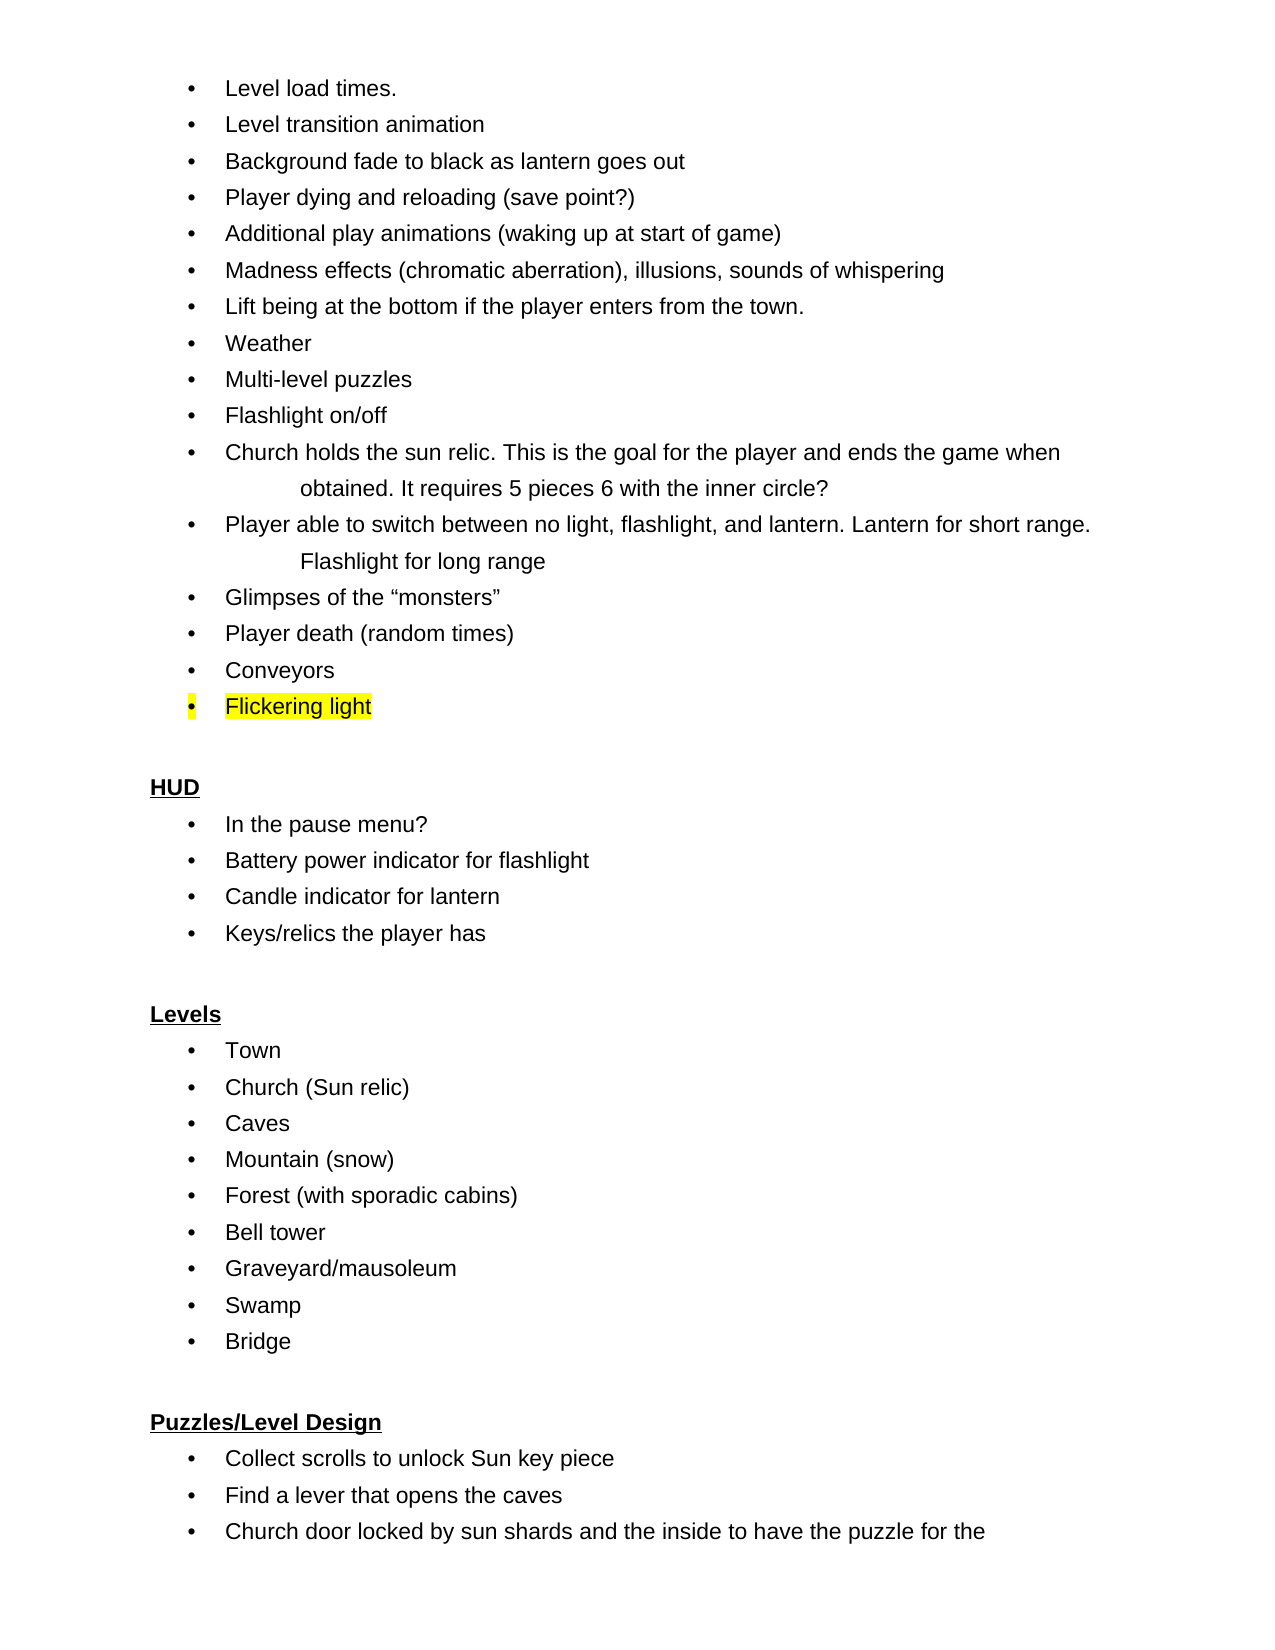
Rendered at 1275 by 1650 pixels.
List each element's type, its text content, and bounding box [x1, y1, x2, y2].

list Candle indicator for lantern [187, 883, 1125, 909]
list Find a lever that opens the caves [187, 1482, 1125, 1508]
list Glimpses of the “monsters” [187, 584, 1125, 610]
list Additional play animations (waking up at start of game) [187, 220, 1125, 247]
list Level load times. [187, 75, 1125, 101]
list Madness effects (chromatic aberration), illusions, sounds of whispering [187, 257, 1125, 283]
list In the pause menu? [187, 811, 1125, 837]
list Swamp [187, 1292, 1125, 1318]
list Player dying and reloading (save point?) [187, 184, 1125, 210]
list Bell tower [187, 1219, 1125, 1245]
list Church door locked by sun shards and the inside to have the puzzle for the [187, 1518, 1125, 1544]
list Player death (random times) [187, 620, 1125, 647]
list Church (Sun relic) [187, 1073, 1125, 1100]
list Forest (with sporadic cabins) [187, 1182, 1125, 1209]
list Town [187, 1037, 1125, 1063]
list Caves [187, 1110, 1125, 1136]
list Graveyard/mausoleum [187, 1255, 1125, 1282]
list Lift being at the bottom if the player enters from the town. [187, 293, 1125, 319]
list Battery power indicator for flashlight [187, 847, 1125, 873]
text Levels [150, 1001, 1125, 1027]
list Conveyors [187, 657, 1125, 683]
list Collect scrolls to unlock Sun key piece [187, 1445, 1125, 1472]
list Background fade to black as lantern goes out [187, 148, 1125, 174]
list Bridge [187, 1328, 1125, 1354]
list Multi-level puzzles [187, 366, 1125, 392]
list Keys/relics the player has [187, 919, 1125, 946]
list Weather [187, 329, 1125, 356]
list Mountain (snow) [187, 1146, 1125, 1172]
list Player able to switch between no light, flashlight, and lantern. Lantern for short range. Flashlight for long range [187, 511, 1125, 574]
list Level transition animation [187, 111, 1125, 138]
list Flashlight on/off [187, 402, 1125, 428]
text Puzzles/Level Design [150, 1409, 1125, 1435]
list Flickering light [187, 693, 1125, 719]
list Church holds the sun relic. This is the goal for the player and ends the game when obtained. It requires 5 pieces 6 with the inner circle? [187, 438, 1125, 501]
text HUD [150, 774, 1125, 801]
